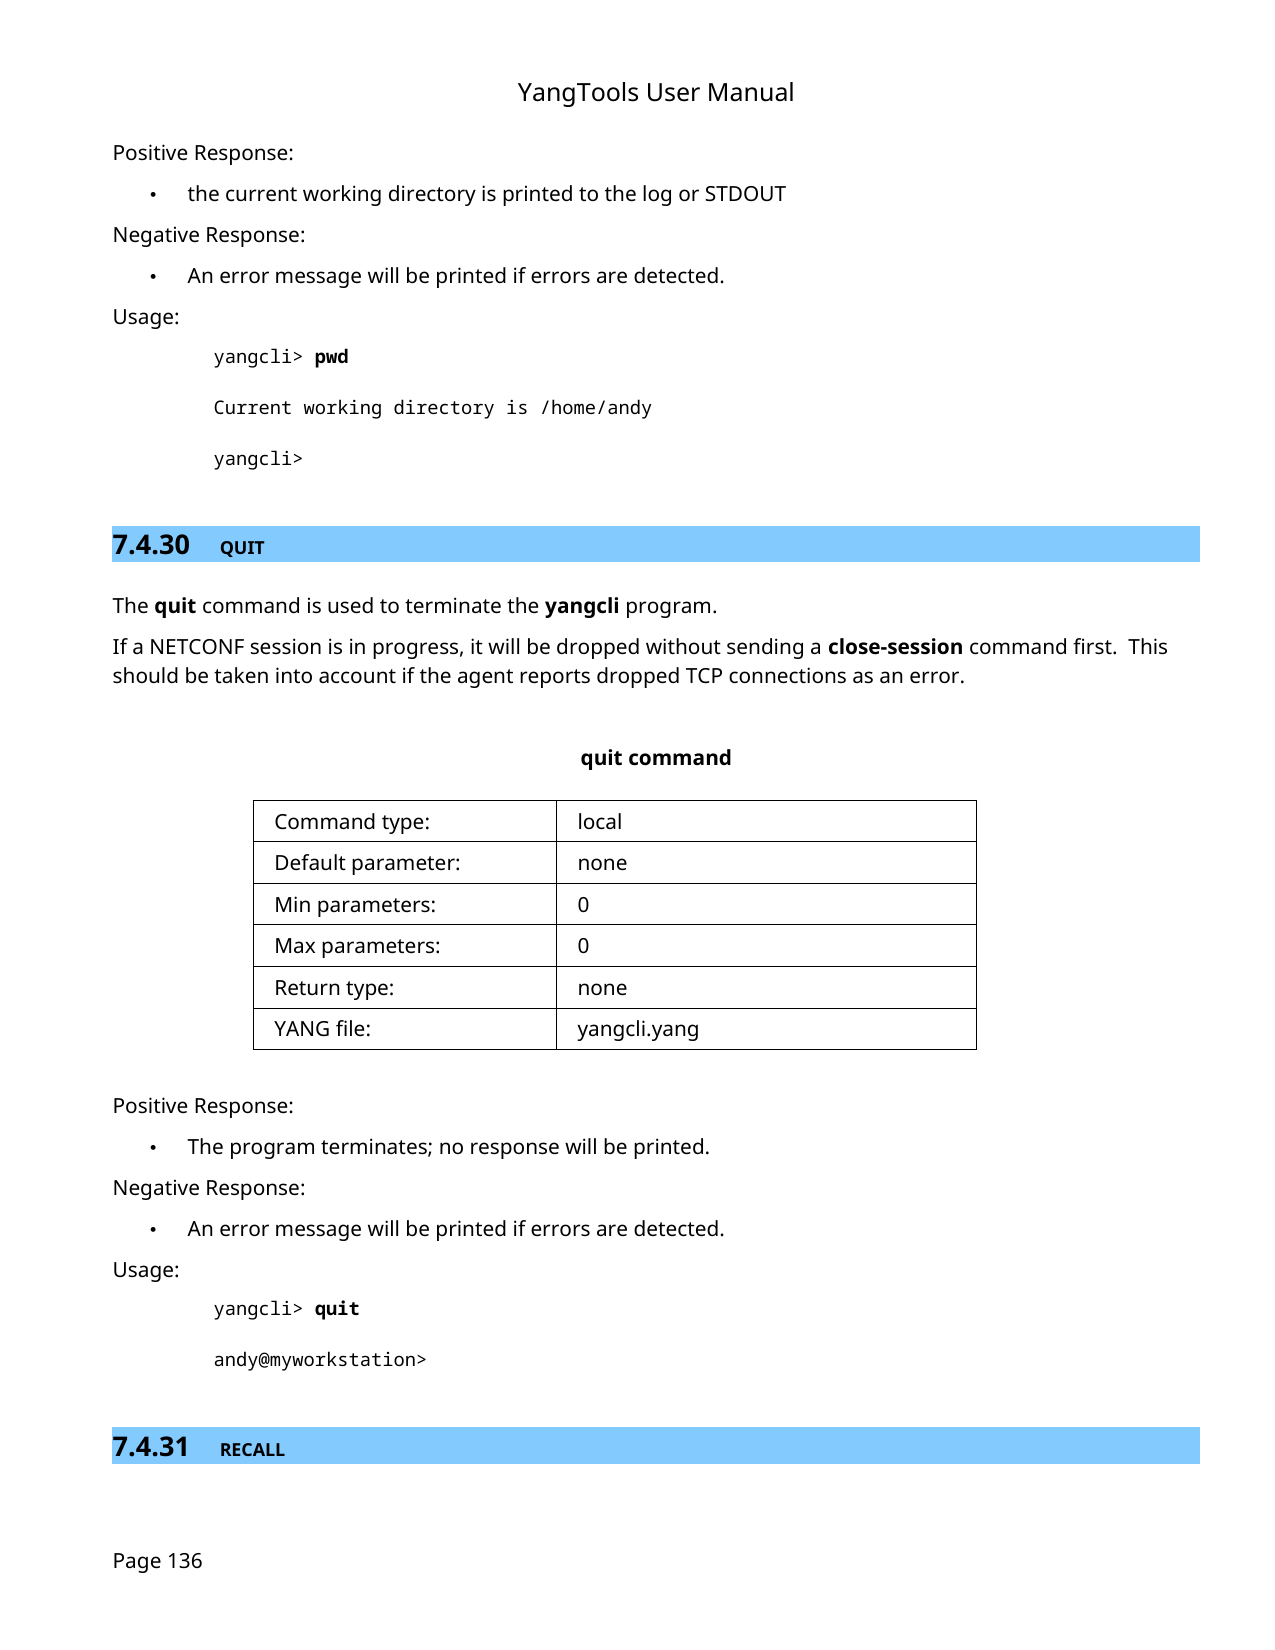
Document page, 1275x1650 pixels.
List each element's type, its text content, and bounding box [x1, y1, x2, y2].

list An error message will be printed if errors are detected. [150, 261, 1200, 290]
list the current working directory is printed to the log or STDOUT [150, 179, 1200, 208]
table_cell Default parameter: [254, 842, 556, 883]
table_header local [557, 801, 976, 841]
text If a NETCONF session is in progress, it will be dropped without sending a close-session command first. This should be taken into account if the agent reports dropped TCP connections as an error. [112, 632, 1200, 689]
list An error message will be printed if errors are detected. [150, 1214, 1200, 1242]
table_cell Max parameters: [254, 925, 556, 966]
text Negative Response: [112, 220, 1200, 249]
table_header Command type: [254, 801, 556, 841]
subtitle quit [112, 526, 1200, 562]
text Usage: [112, 302, 1200, 331]
text Usage: [112, 1255, 1200, 1283]
table_cell Return type: [254, 967, 556, 1007]
subtitle quit command [127, 743, 1185, 771]
text The quit command is used to terminate the yangcli program. [112, 592, 1200, 620]
text Positive Response: [112, 1091, 1200, 1119]
table_cell Min parameters: [254, 884, 556, 924]
list The program terminates; no response will be printed. [150, 1132, 1200, 1160]
text yangcli> quit andy@myworkstation> [139, 1296, 1200, 1398]
subtitle recall [112, 1427, 1200, 1464]
table_cell none [557, 967, 976, 1007]
table_cell YANG file: [254, 1009, 556, 1049]
table_cell yangcli.yang [557, 1009, 976, 1049]
text Negative Response: [112, 1173, 1200, 1201]
table_cell 0 [557, 925, 976, 966]
table_cell none [557, 842, 976, 883]
text yangcli> pwd Current working directory is /home/andy yangcli> [139, 343, 1200, 496]
table_cell 0 [557, 884, 976, 924]
text Positive Response: [112, 138, 1200, 167]
